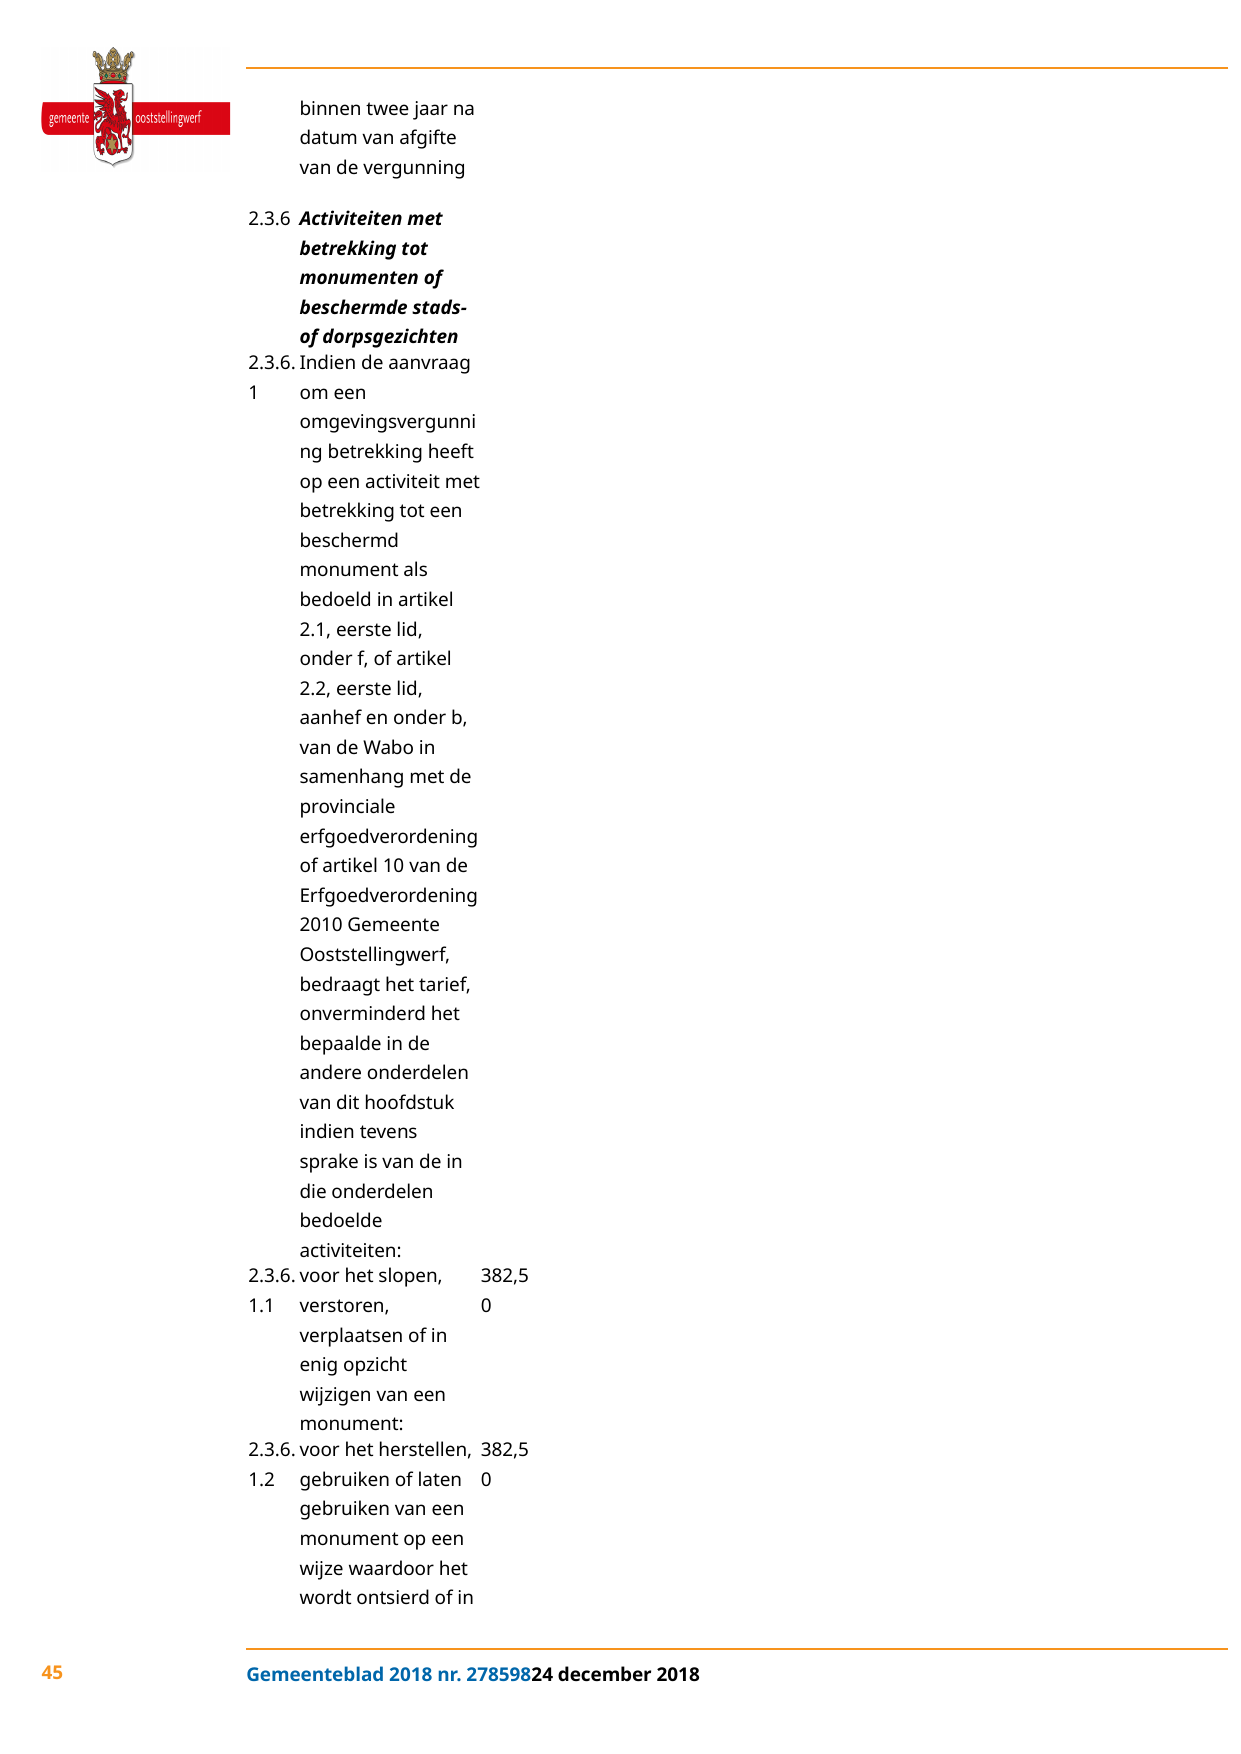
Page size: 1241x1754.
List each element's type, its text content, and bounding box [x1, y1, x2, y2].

table_cell [586, 350, 637, 1263]
table_cell [248, 180, 299, 205]
table_cell [997, 1436, 1048, 1610]
table_cell [894, 1263, 946, 1436]
table_cell [248, 95, 299, 180]
table_cell [637, 1263, 688, 1436]
table_cell [689, 180, 740, 205]
table_cell [1049, 95, 1100, 180]
table_cell [740, 180, 791, 205]
table_cell [791, 180, 843, 205]
table_cell [586, 95, 637, 180]
table_cell [894, 180, 946, 205]
table_cell [534, 95, 586, 180]
table_cell voor het slopen, verstoren, verplaatsen of in enig opzicht wijzigen van een monument: [299, 1263, 481, 1436]
table_cell [894, 1436, 946, 1610]
table_cell [843, 350, 894, 1263]
table_cell [843, 1263, 894, 1436]
table_cell 2.3.6.1 [248, 350, 299, 1263]
table_cell [997, 350, 1048, 1263]
table_cell [534, 350, 586, 1263]
table_cell [586, 205, 637, 349]
table_cell [1100, 1263, 1152, 1436]
table_cell [637, 350, 688, 1263]
table_cell 2.3.6.1.2 [248, 1436, 299, 1610]
table_cell [637, 1436, 688, 1610]
table_cell [740, 1263, 791, 1436]
table_cell [1100, 95, 1152, 180]
table_cell [481, 350, 534, 1263]
table_cell [946, 1436, 997, 1610]
table_cell [997, 205, 1048, 349]
table_cell [894, 95, 946, 180]
table_cell [637, 180, 688, 205]
table_cell [946, 180, 997, 205]
table_cell 382,50 [481, 1436, 534, 1610]
table_cell [637, 205, 688, 349]
table_cell [637, 95, 688, 180]
table_cell [534, 1436, 586, 1610]
table_cell 2.3.6.1.1 [248, 1263, 299, 1436]
table_cell [1049, 1436, 1100, 1610]
table_cell [997, 1263, 1048, 1436]
table_cell [740, 1436, 791, 1610]
table_cell [946, 1263, 997, 1436]
table_cell [689, 205, 740, 349]
table_cell 2.3.6 [248, 205, 299, 349]
table_cell [1049, 350, 1100, 1263]
table_cell [534, 1263, 586, 1436]
table_cell [791, 1436, 843, 1610]
table_cell [894, 205, 946, 349]
table_cell [740, 95, 791, 180]
table_cell [1100, 350, 1152, 1263]
table_cell [843, 205, 894, 349]
table_cell [843, 180, 894, 205]
table_cell Activiteiten met betrekking tot monumenten of beschermde stads- of dorpsgezichten [299, 205, 481, 349]
table_cell [689, 1263, 740, 1436]
table_cell [689, 350, 740, 1263]
table_cell [740, 205, 791, 349]
table_cell [997, 95, 1048, 180]
table_cell [894, 350, 946, 1263]
table_cell [791, 95, 843, 180]
table_cell [586, 1436, 637, 1610]
table_cell [689, 95, 740, 180]
table_cell [586, 180, 637, 205]
table_cell [481, 205, 534, 349]
table_cell [843, 1436, 894, 1610]
table_cell [586, 1263, 637, 1436]
table_cell [1100, 1436, 1152, 1610]
table_cell [534, 205, 586, 349]
table_cell Indien de aanvraag om een omgevingsvergunning betrekking heeft op een activiteit met betrekking tot een beschermd monument als bedoeld in artikel 2.1, eerste lid, onder f, of artikel 2.2, eerste lid, aanhef en onder b, van de Wabo in samenhang met de provinciale erfgoedverordening of artikel 10 van de Erfgoedverordening 2010 Gemeente Ooststellingwerf, bedraagt het tarief, onverminderd het bepaalde in de andere onderdelen van dit hoofdstuk indien tevens sprake is van de in die onderdelen bedoelde activiteiten: [299, 350, 481, 1263]
table_cell [1100, 205, 1152, 349]
table_cell [481, 180, 534, 205]
table_cell voor het herstellen, gebruiken of laten gebruiken van een monument op een wijze waardoor het wordt ontsierd of in [299, 1436, 481, 1610]
table_cell binnen twee jaar na datum van afgifte van de vergunning [299, 95, 481, 180]
table_cell [299, 180, 481, 205]
table_cell [843, 95, 894, 180]
table_cell [481, 95, 534, 180]
table_cell [946, 350, 997, 1263]
table_cell [689, 1436, 740, 1610]
table_cell [1100, 180, 1152, 205]
table_cell [997, 180, 1048, 205]
table_cell [1049, 1263, 1100, 1436]
picture [41, 47, 231, 172]
table_cell [534, 180, 586, 205]
table_cell [791, 205, 843, 349]
table_cell [1049, 205, 1100, 349]
table_cell [946, 95, 997, 180]
table_cell [740, 350, 791, 1263]
table_cell [791, 350, 843, 1263]
table_cell [1049, 180, 1100, 205]
table_cell [946, 205, 997, 349]
table_cell 382,50 [481, 1263, 534, 1436]
table_cell [791, 1263, 843, 1436]
